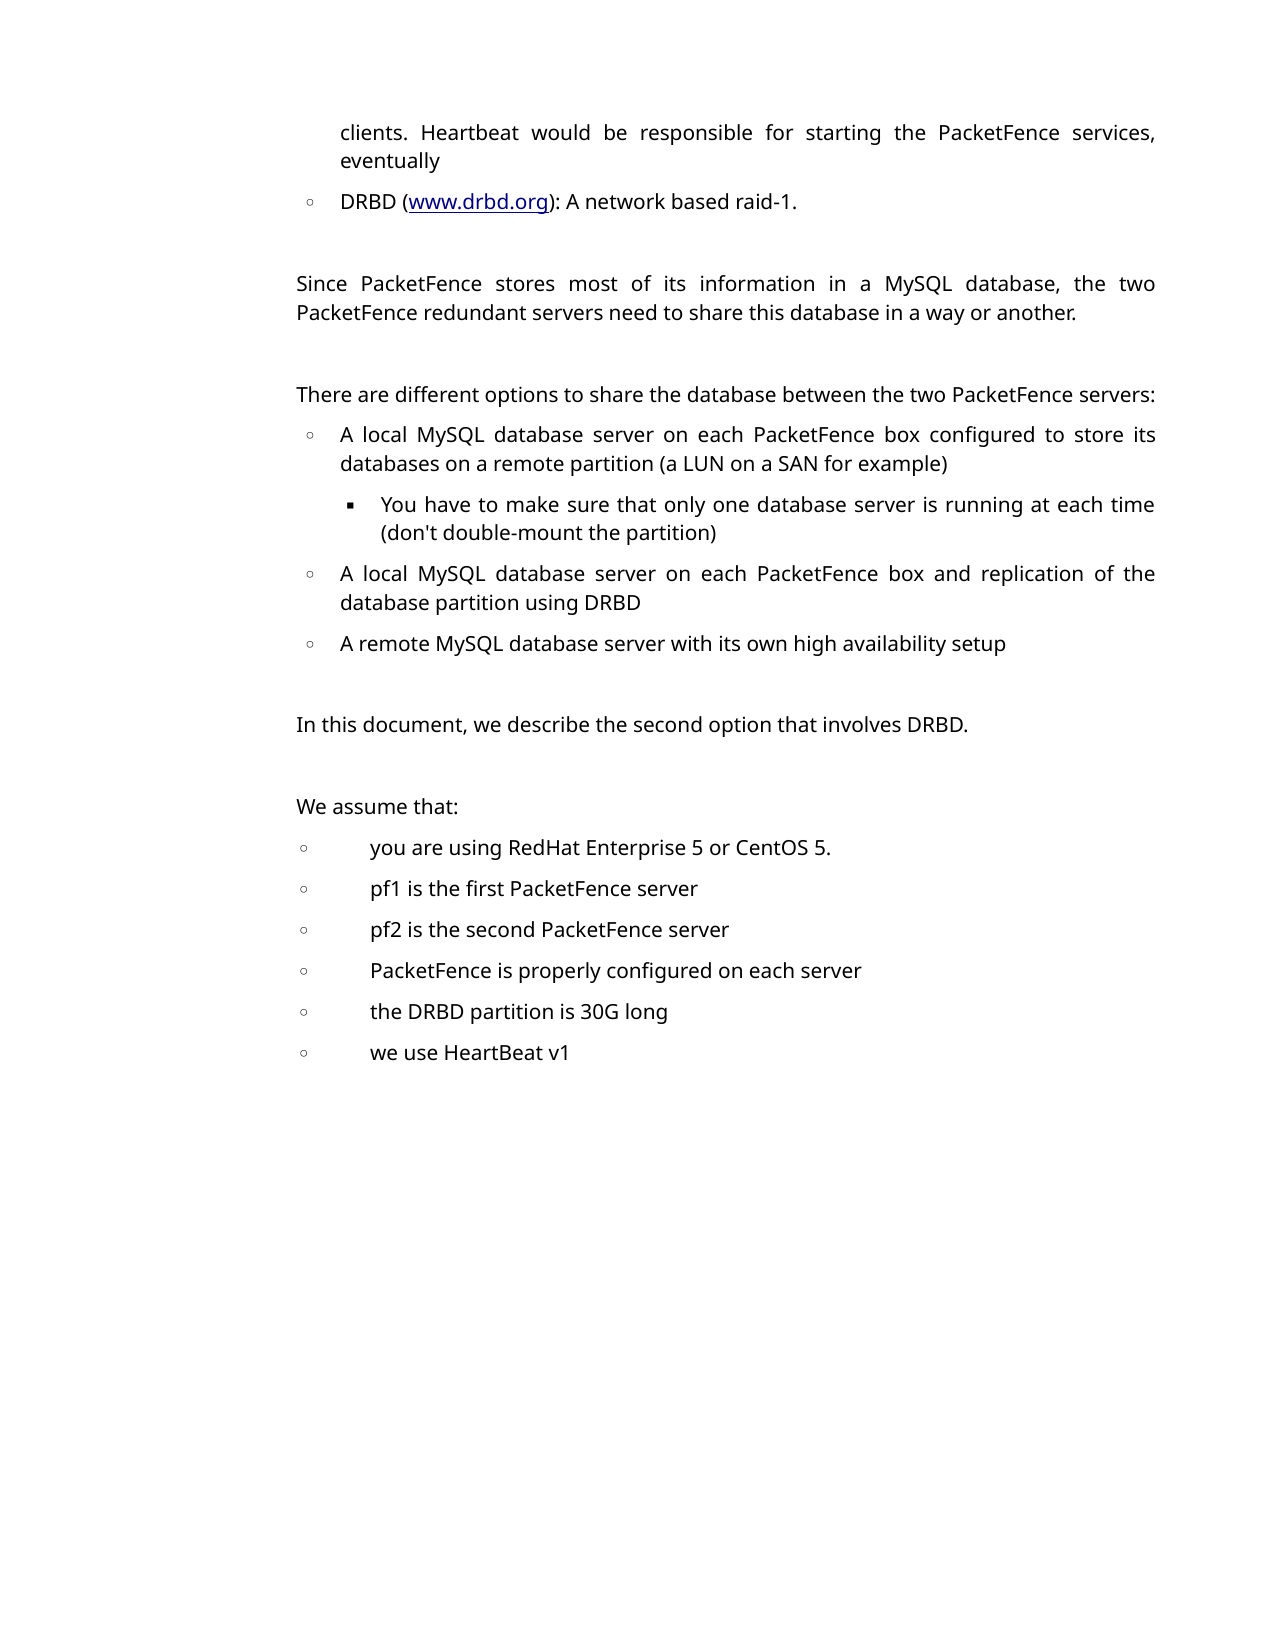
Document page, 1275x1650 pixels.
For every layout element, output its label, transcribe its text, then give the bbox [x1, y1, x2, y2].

list You have to make sure that only one database server is running at each time (don't double-mount the partition) [343, 490, 1157, 547]
list A local MySQL database server on each PacketFence box and replication of the database partition using DRBD [302, 559, 1157, 616]
text There are different options to share the database between the two PacketFence servers: [296, 380, 1157, 408]
list we use HeartBeat v1 [296, 1038, 1157, 1067]
list PacketFence is properly configured on each server [296, 956, 1157, 985]
list A remote MySQL database server with its own high availability setup [302, 629, 1157, 657]
list the DRBD partition is 30G long [296, 997, 1157, 1026]
list In this document, we describe the second option that involves DRBD. [296, 711, 1157, 739]
list DRBD (www.drbd.org): A network based raid-1. [302, 187, 1157, 216]
list A local MySQL database server on each PacketFence box configured to store its databases on a remote partition (a LUN on a SAN for example) [302, 421, 1157, 477]
list you are using RedHat Enterprise 5 or CentOS 5. [296, 833, 1157, 862]
list pf1 is the first PacketFence server [296, 874, 1157, 903]
list We assume that: [296, 792, 1157, 821]
list pf2 is the second PacketFence server [296, 915, 1157, 944]
list clients. Heartbeat would be responsible for starting the PacketFence services, eventually [302, 118, 1157, 175]
text Since PacketFence stores most of its information in a MySQL database, the two PacketFence redundant servers need to share this database in a way or another. [296, 269, 1157, 326]
